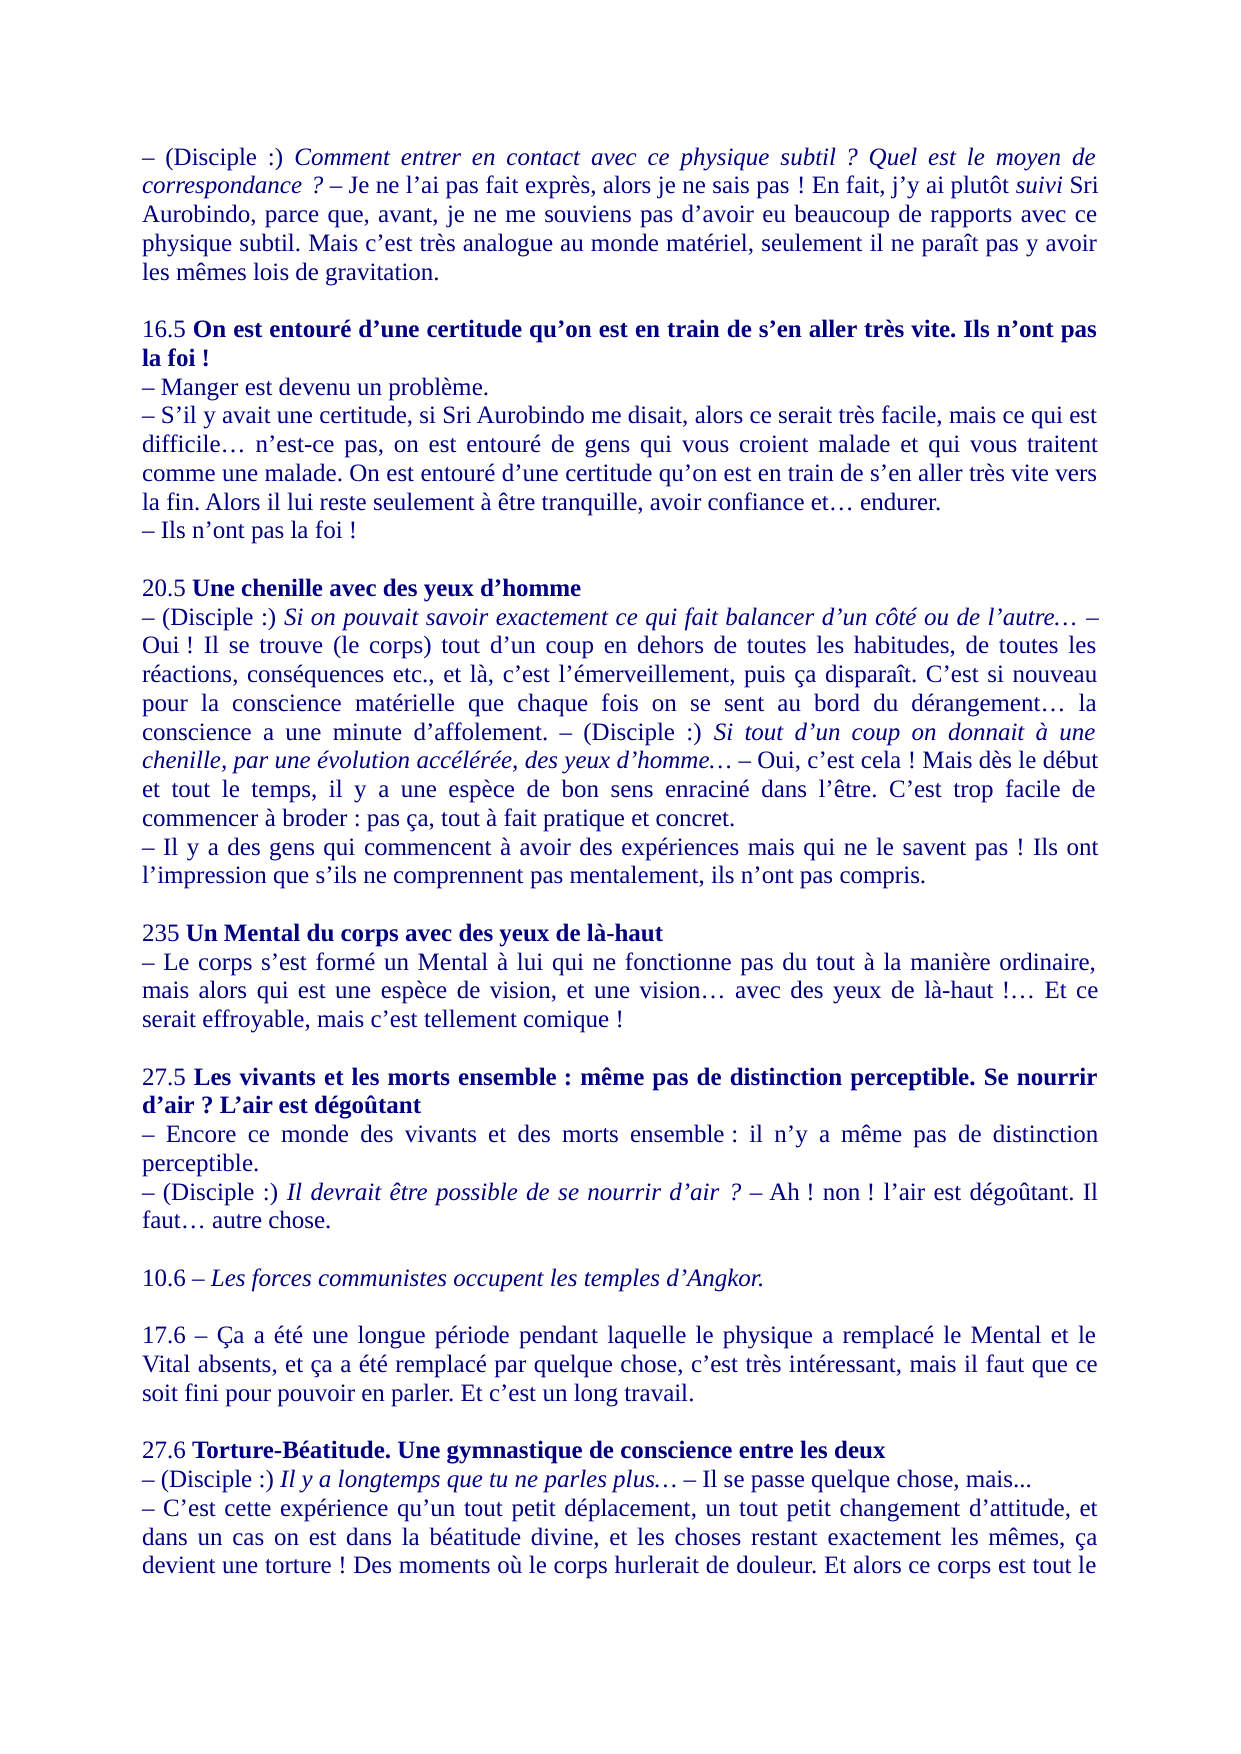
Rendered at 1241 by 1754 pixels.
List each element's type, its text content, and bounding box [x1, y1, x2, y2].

text – Manger est devenu un problème. [142, 372, 1098, 401]
text – (Disciple :) Si on pouvait savoir exactement ce qui fait balancer d’un côté ou de l’autre… – Oui ! Il se trouve (le corps) tout d’un coup en dehors de toutes les habitudes, de toutes les réactions, conséquences etc., et là, c’est l’émerveillement, puis ça disparaît. C’est si nouveau pour la conscience matérielle que chaque fois on se sent au bord du dérangement… la conscience a une minute d’affolement. – (Disciple :) Si tout d’un coup on donnait à une chenille, par une évolution accélérée, des yeux d’homme… – Oui, c’est cela ! Mais dès le début et tout le temps, il y a une espèce de bon sens enraciné dans l’être. C’est trop facile de commencer à broder : pas ça, tout à fait pratique et concret. [142, 602, 1098, 832]
text – (Disciple :) Il devrait être possible de se nourrir d’air ? – Ah ! non ! l’air est dégoûtant. Il faut… autre chose. [142, 1177, 1098, 1234]
text – Ils n’ont pas la foi ! [142, 516, 1098, 544]
text 20.5 Une chenille avec des yeux d’homme [142, 573, 1098, 602]
text – Le corps s’est formé un Mental à lui qui ne fonctionne pas du tout à la manière ordinaire, mais alors qui est une espèce de vision, et une vision… avec des yeux de là-haut !… Et ce serait effroyable, mais c’est tellement comique ! [142, 947, 1098, 1033]
text – Il y a des gens qui commencent à avoir des expériences mais qui ne le savent pas ! Ils ont l’impression que s’ils ne comprennent pas mentalement, ils n’ont pas compris. [142, 832, 1098, 889]
text 27.6 Torture-Béatitude. Une gymnastique de conscience entre les deux [142, 1436, 1098, 1464]
text 235 Un Mental du corps avec des yeux de là-haut [142, 918, 1098, 947]
text – S’il y avait une certitude, si Sri Aurobindo me disait, alors ce serait très facile, mais ce qui est difficile… n’est-ce pas, on est entouré de gens qui vous croient malade et qui vous traitent comme une malade. On est entouré d’une certitude qu’on est en train de s’en aller très vite vers la fin. Alors il lui reste seulement à être tranquille, avoir confiance et… endurer. [142, 401, 1098, 516]
text 10.6 – Les forces communistes occupent les temples d’Angkor. [142, 1263, 1098, 1292]
text – C’est cette expérience qu’un tout petit déplacement, un tout petit changement d’attitude, et dans un cas on est dans la béatitude divine, et les choses restant exactement les mêmes, ça devient une torture ! Des moments où le corps hurlerait de douleur. Et alors ce corps est tout le [142, 1493, 1098, 1579]
text 17.6 – Ça a été une longue période pendant laquelle le physique a remplacé le Mental et le Vital absents, et ça a été remplacé par quelque chose, c’est très intéressant, mais il faut que ce soit fini pour pouvoir en parler. Et c’est un long travail. [142, 1321, 1098, 1407]
text – (Disciple :) Il y a longtemps que tu ne parles plus… – Il se passe quelque chose, mais... [142, 1464, 1098, 1493]
text 27.5 Les vivants et les morts ensemble : même pas de distinction perceptible. Se nourrir d’air ? L’air est dégoûtant [142, 1062, 1098, 1119]
text – Encore ce monde des vivants et des morts ensemble : il n’y a même pas de distinction perceptible. [142, 1119, 1098, 1177]
text – (Disciple :) Comment entrer en contact avec ce physique subtil ? Quel est le moyen de correspondance ? – Je ne l’ai pas fait exprès, alors je ne sais pas ! En fait, j’y ai plutôt suivi Sri Aurobindo, parce que, avant, je ne me souviens pas d’avoir eu beaucoup de rapports avec ce physique subtil. Mais c’est très analogue au monde matériel, seulement il ne paraît pas y avoir les mêmes lois de gravitation. [142, 142, 1098, 286]
text 16.5 On est entouré d’une certitude qu’on est en train de s’en aller très vite. Ils n’ont pas la foi ! [142, 314, 1098, 372]
